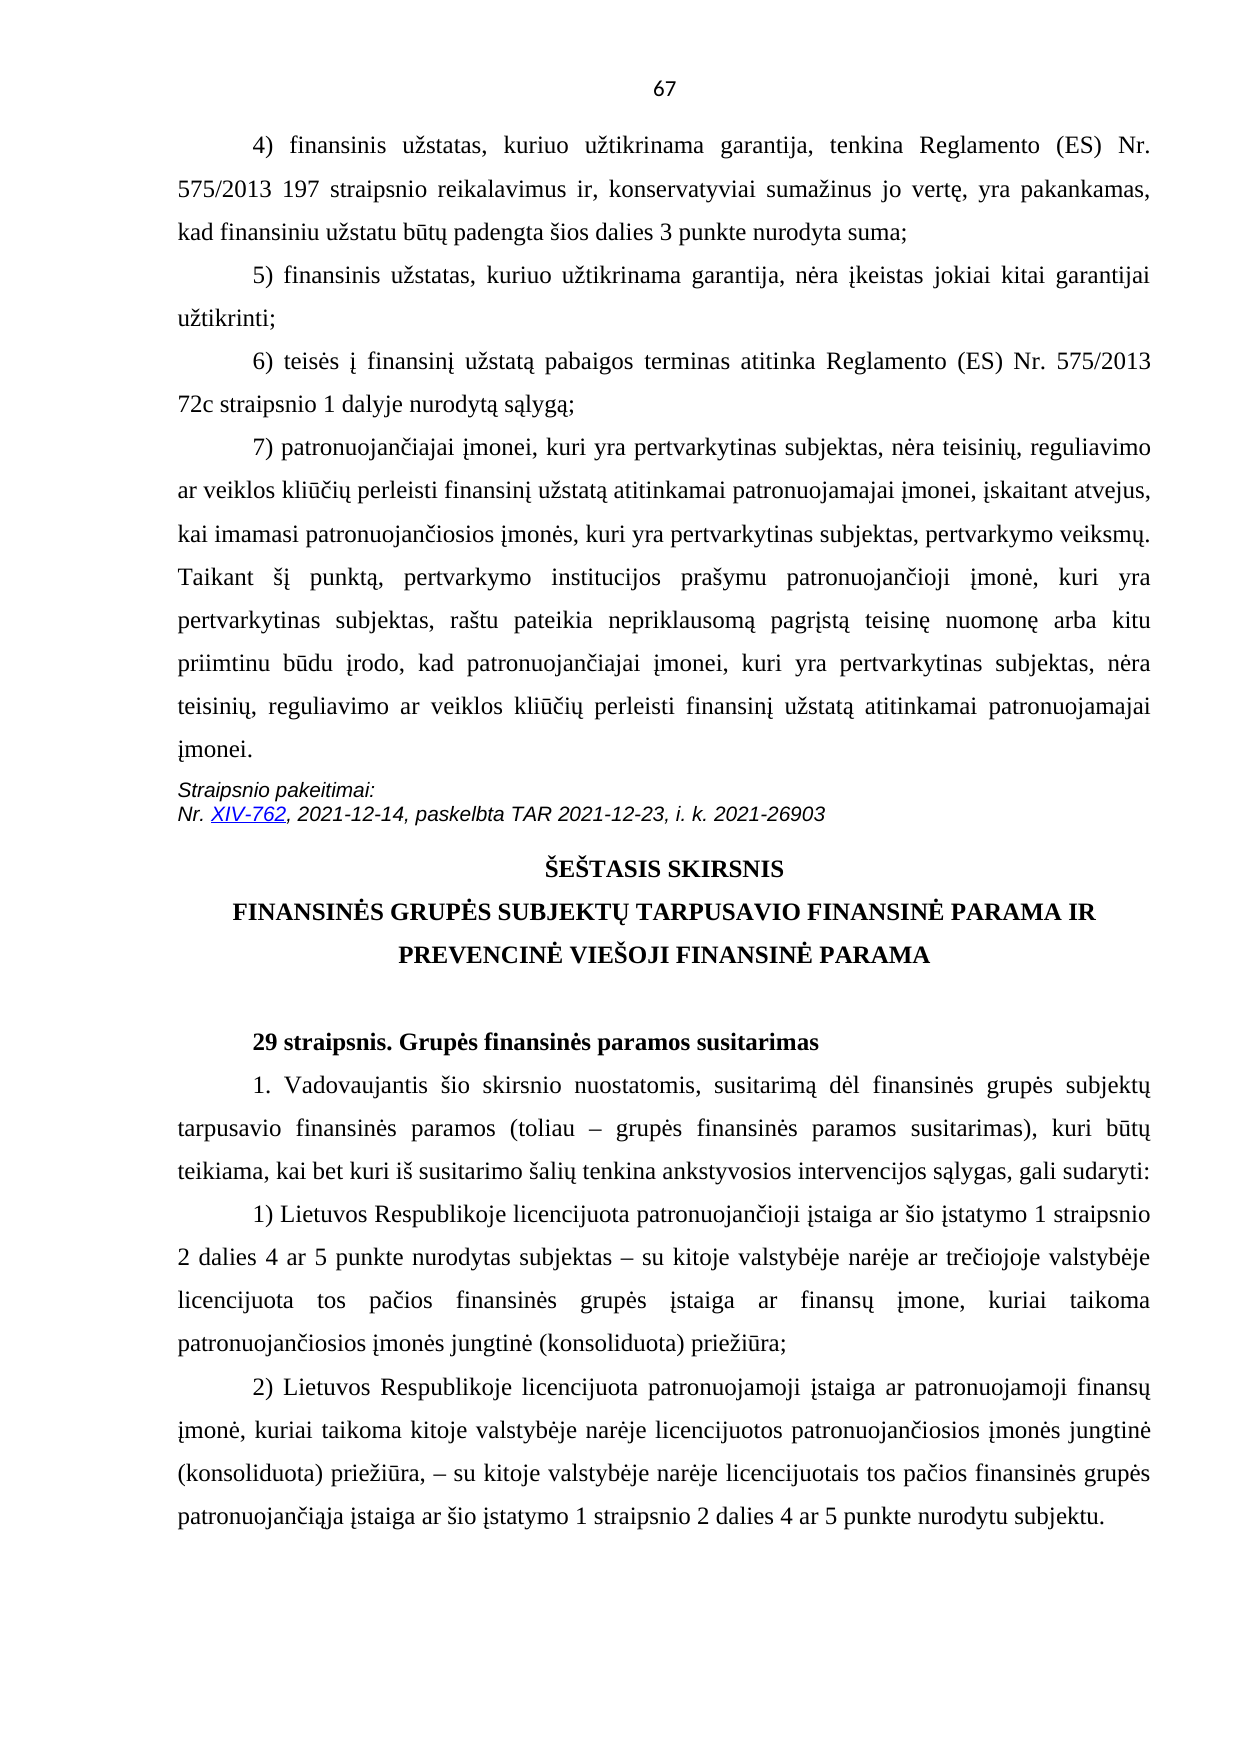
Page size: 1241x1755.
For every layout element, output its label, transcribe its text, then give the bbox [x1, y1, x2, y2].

text PREVENCINĖ VIEŠOJI FINANSINĖ PARAMA [177, 940, 1152, 969]
text Nr. XIV-762, 2021-12-14, paskelbta TAR 2021-12-23, i. k. 2021-26903 [177, 801, 1152, 825]
text ŠEŠTASIS SKIRSNIS [177, 854, 1152, 883]
text Straipsnio pakeitimai: [177, 777, 1152, 801]
text 4) finansinis užstatas, kuriuo užtikrinama garantija, tenkina Reglamento (ES) Nr. 575/2013 197 straipsnio reikalavimus ir, konservatyviai sumažinus jo vertę, yra pakankamas, kad finansiniu užstatu būtų padengta šios dalies 3 punkte nurodyta suma; [177, 131, 1152, 246]
text 2) Lietuvos Respublikoje licencijuota patronuojamoji įstaiga ar patronuojamoji finansų įmonė, kuriai taikoma kitoje valstybėje narėje licencijuotos patronuojančiosios įmonės jungtinė (konsoliduota) priežiūra, – su kitoje valstybėje narėje licencijuotais tos pačios finansinės grupės patronuojančiąja įstaiga ar šio įstatymo 1 straipsnio 2 dalies 4 ar 5 punkte nurodytu subjektu. [177, 1372, 1152, 1530]
text 5) finansinis užstatas, kuriuo užtikrinama garantija, nėra įkeistas jokiai kitai garantijai užtikrinti; [177, 260, 1152, 332]
text 7) patronuojančiajai įmonei, kuri yra pertvarkytinas subjektas, nėra teisinių, reguliavimo ar veiklos kliūčių perleisti finansinį užstatą atitinkamai patronuojamajai įmonei, įskaitant atvejus, kai imamasi patronuojančiosios įmonės, kuri yra pertvarkytinas subjektas, pertvarkymo veiksmų. Taikant šį punktą, pertvarkymo institucijos prašymu patronuojančioji įmonė, kuri yra pertvarkytinas subjektas, raštu pateikia nepriklausomą pagrįstą teisinę nuomonę arba kitu priimtinu būdu įrodo, kad patronuojančiajai įmonei, kuri yra pertvarkytinas subjektas, nėra teisinių, reguliavimo ar veiklos kliūčių perleisti finansinį užstatą atitinkamai patronuojamajai įmonei. [177, 432, 1152, 763]
text 1) Lietuvos Respublikoje licencijuota patronuojančioji įstaiga ar šio įstatymo 1 straipsnio 2 dalies 4 ar 5 punkte nurodytas subjektas – su kitoje valstybėje narėje ar trečiojoje valstybėje licencijuota tos pačios finansinės grupės įstaiga ar finansų įmone, kuriai taikoma patronuojančiosios įmonės jungtinė (konsoliduota) priežiūra; [177, 1199, 1152, 1357]
text FINANSINĖS GRUPĖS SUBJEKTŲ TARPUSAVIO FINANSINĖ PARAMA IR [177, 897, 1152, 926]
text 6) teisės į finansinį užstatą pabaigos terminas atitinka Reglamento (ES) Nr. 575/2013 72c straipsnio 1 dalyje nurodytą sąlygą; [177, 346, 1152, 418]
text 29 straipsnis. Grupės finansinės paramos susitarimas [177, 1027, 1152, 1055]
text 1. Vadovaujantis šio skirsnio nuostatomis, susitarimą dėl finansinės grupės subjektų tarpusavio finansinės paramos (toliau – grupės finansinės paramos susitarimas), kuri būtų teikiama, kai bet kuri iš susitarimo šalių tenkina ankstyvosios intervencijos sąlygas, gali sudaryti: [177, 1070, 1152, 1185]
